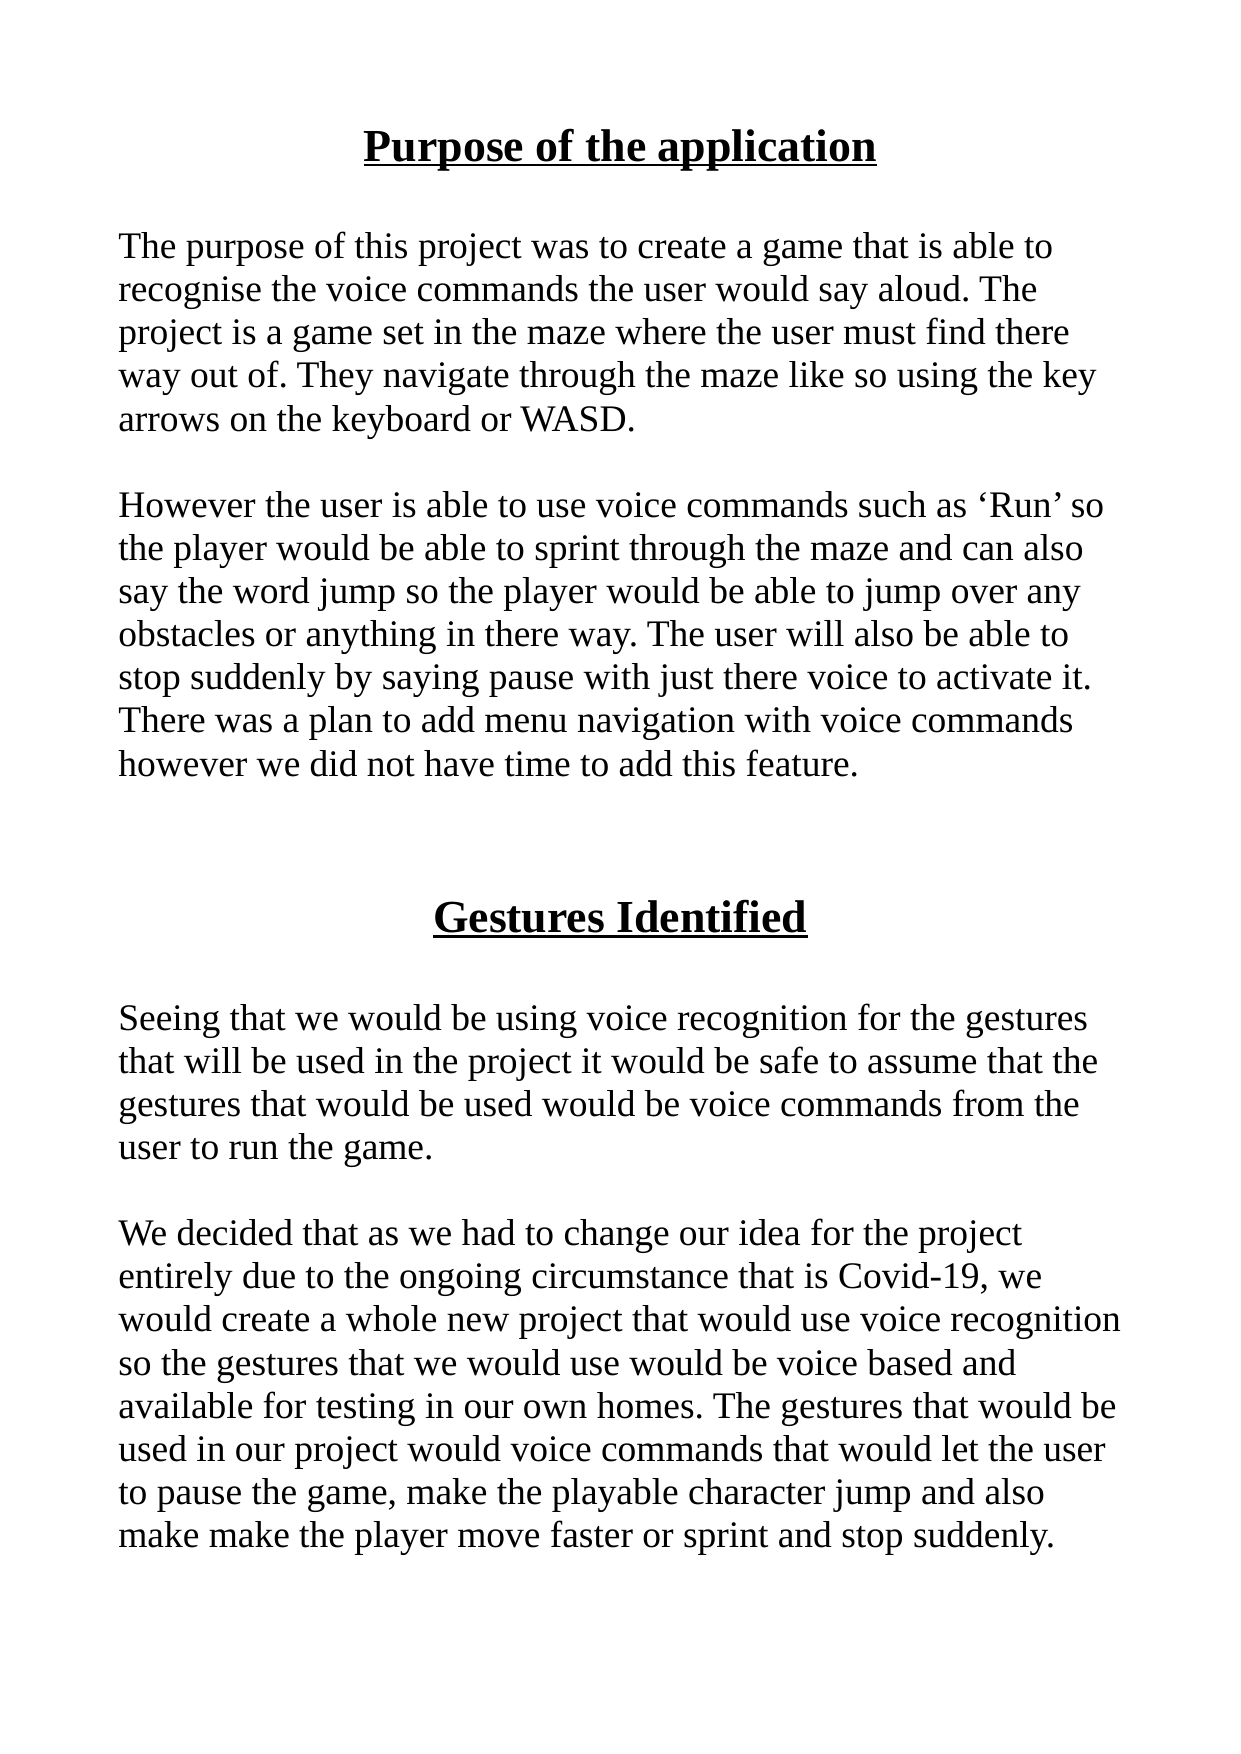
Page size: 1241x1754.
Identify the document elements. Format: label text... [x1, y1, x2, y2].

text Seeing that we would be using voice recognition for the gestures that will be used in the project it would be safe to assume that the gestures that would be used would be voice commands from the user to run the game. [118, 995, 1122, 1167]
text There was a plan to add menu navigation with voice commands however we did not have time to add this feature. [118, 698, 1122, 784]
text Purpose of the application [118, 118, 1122, 171]
text The purpose of this project was to create a game that is able to recognise the voice commands the user would say aloud. The project is a game set in the maze where the user must find there way out of. They navigate through the maze like so using the key arrows on the keyboard or WASD. [118, 223, 1122, 439]
text Gestures Identified [118, 889, 1122, 942]
text We decided that as we had to change our idea for the project entirely due to the ongoing circumstance that is Covid-19, we would create a whole new project that would use voice recognition so the gestures that we would use would be voice based and available for testing in our own homes. The gestures that would be used in our project would voice commands that would let the user to pause the game, make the playable character jump and also make make the player move faster or sprint and stop suddenly. [118, 1211, 1122, 1556]
text However the user is able to use voice commands such as ‘Run’ so the player would be able to sprint through the maze and can also say the word jump so the player would be able to jump over any obstacles or anything in there way. The user will also be able to stop suddenly by saying pause with just there voice to activate it. [118, 482, 1122, 698]
